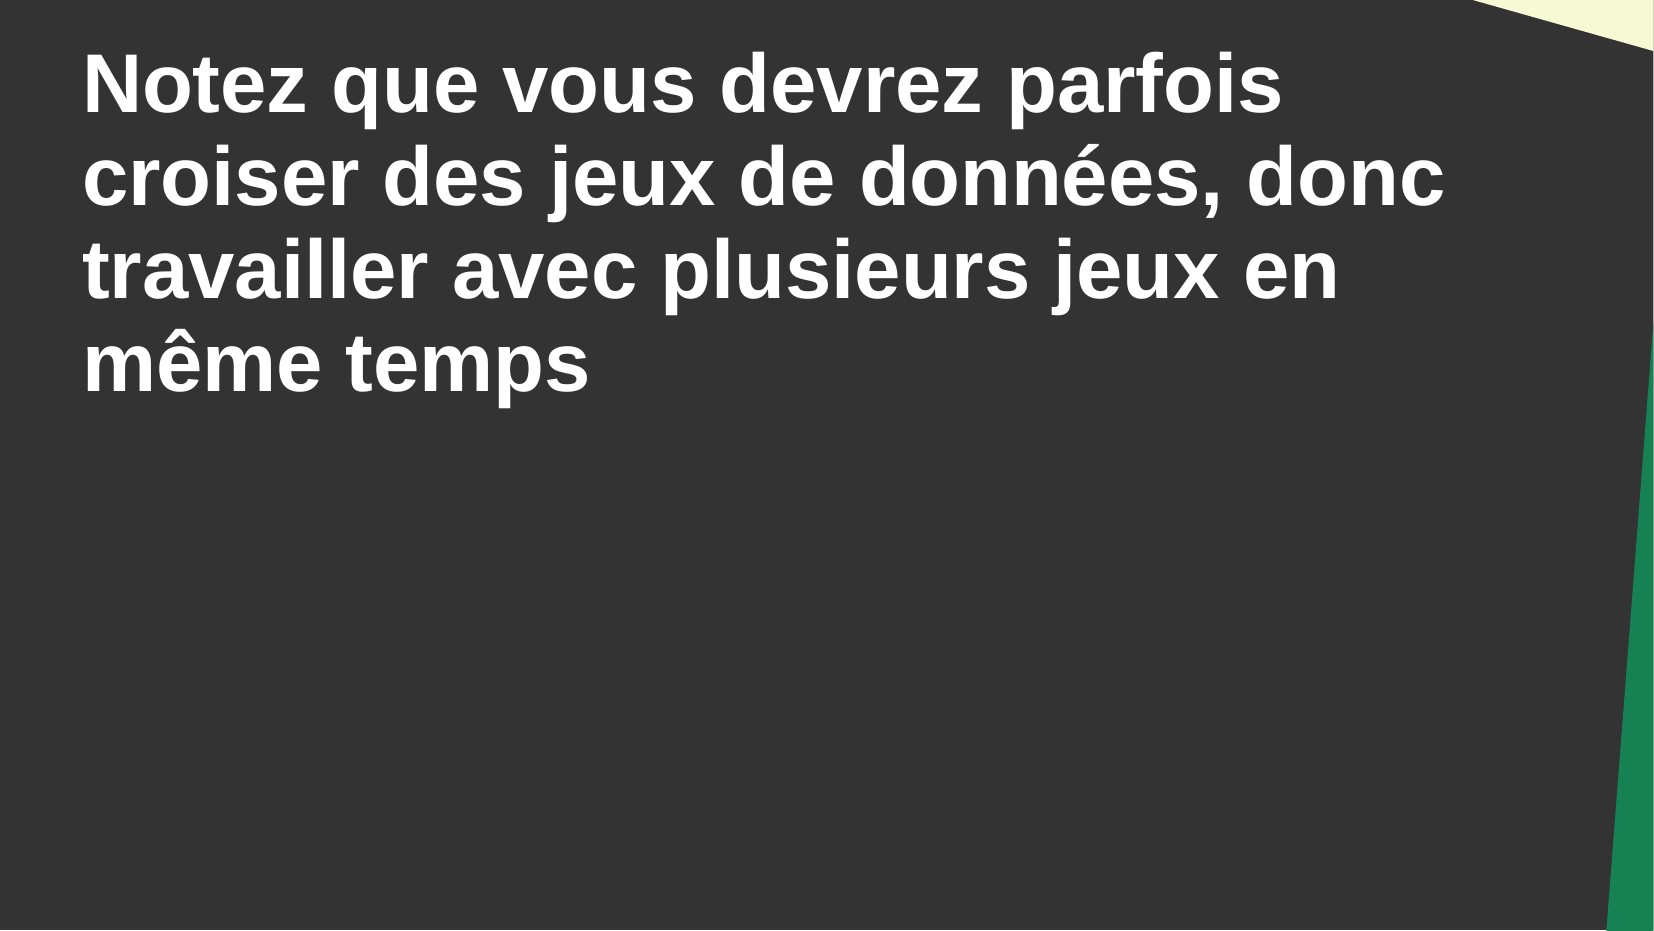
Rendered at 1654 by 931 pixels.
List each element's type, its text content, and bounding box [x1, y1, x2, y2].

text_box [1472, 0, 1654, 52]
text_box [1606, 314, 1654, 931]
title Notez que vous devrez parfois croiser des jeux de données, donc travailler avec plusieurs jeux en même temps [82, 37, 1571, 410]
